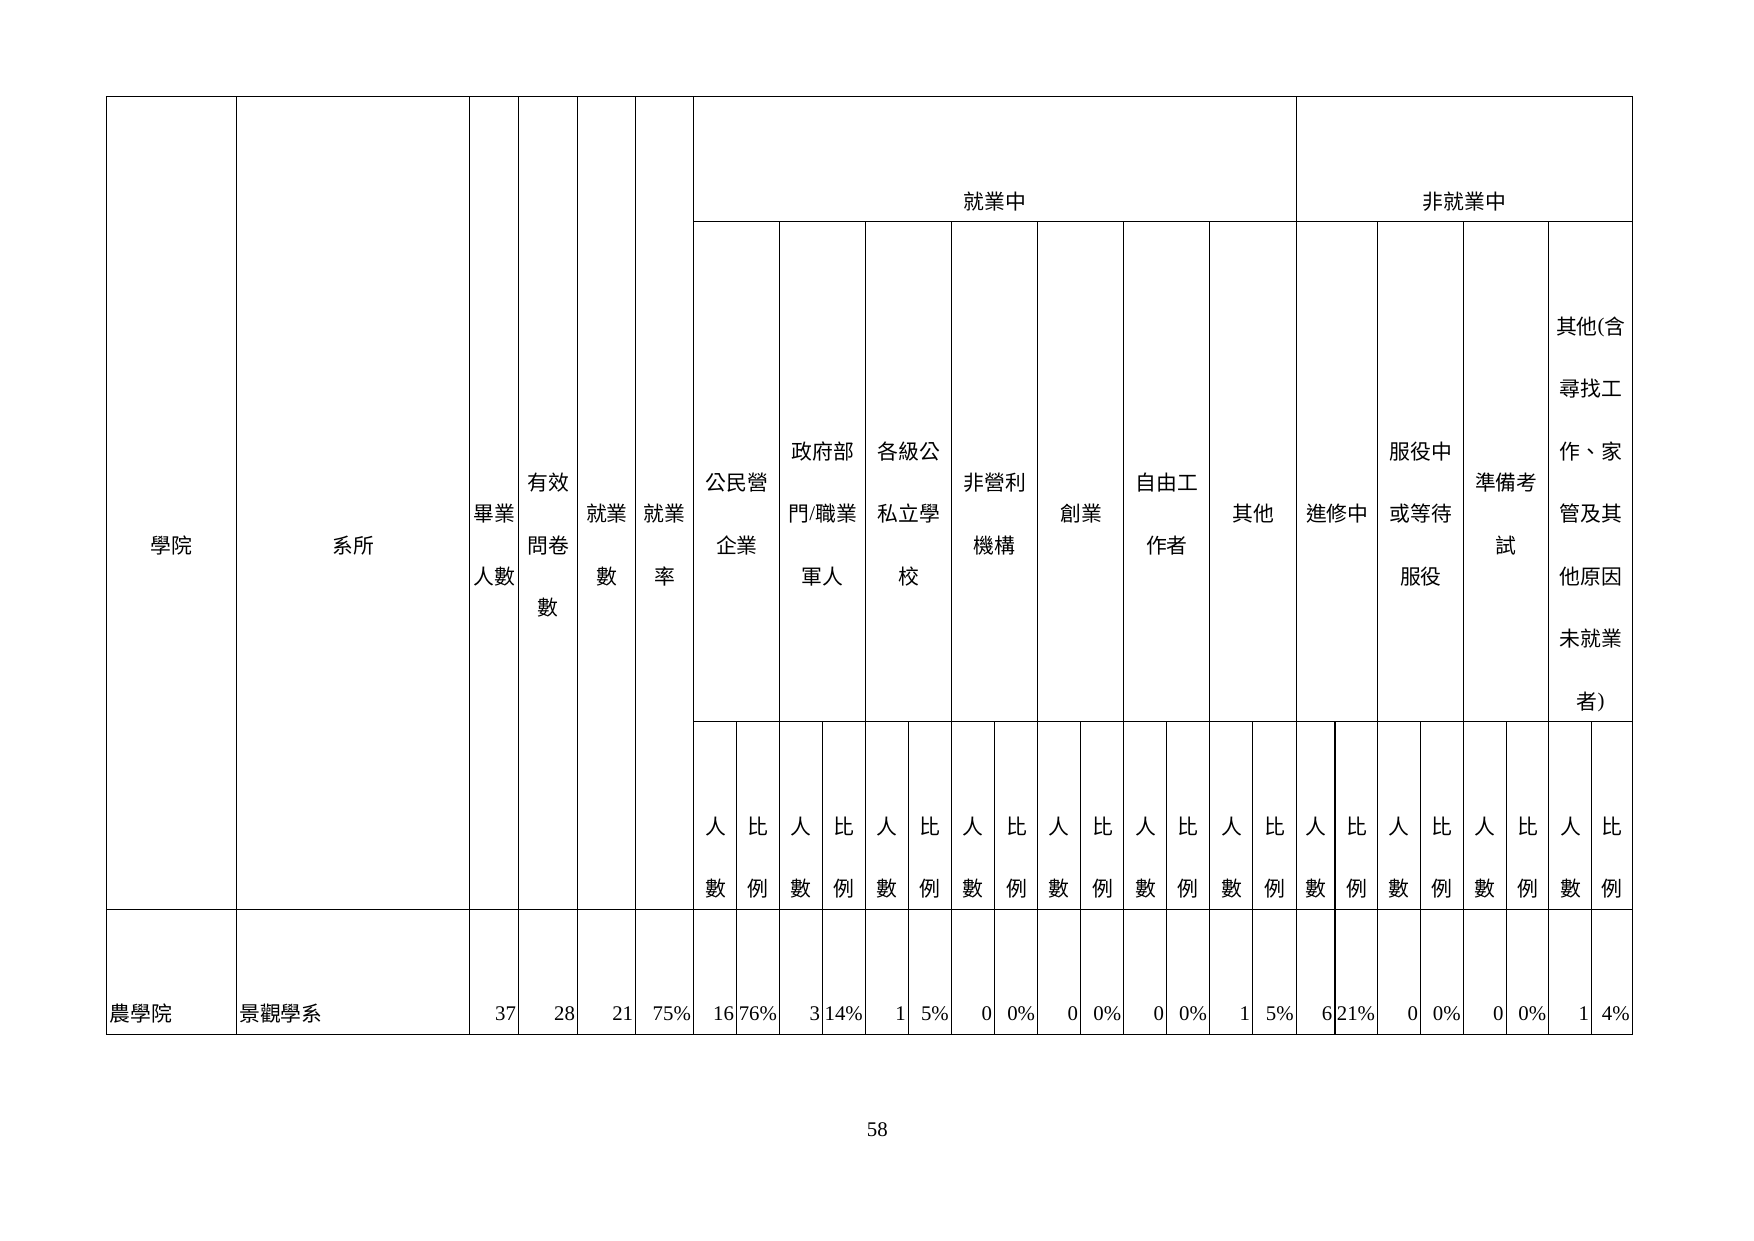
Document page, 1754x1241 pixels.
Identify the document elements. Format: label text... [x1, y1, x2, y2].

table_cell 人數 [780, 722, 822, 908]
table_cell 進修中 [1297, 222, 1377, 721]
table_cell 0% [1081, 910, 1123, 1033]
table_cell 14% [823, 910, 865, 1033]
table_cell 比例 [1253, 722, 1296, 908]
table_cell 人數 [1464, 722, 1506, 908]
table_cell 比例 [823, 722, 865, 908]
table_cell 4% [1592, 910, 1632, 1033]
table_cell 76% [737, 910, 779, 1033]
table_cell 0% [1167, 910, 1209, 1033]
table_cell 人數 [1378, 722, 1420, 908]
table_cell 比例 [1081, 722, 1123, 908]
table_cell 其他(含尋找工作、家管及其他原因未就業者) [1549, 222, 1632, 721]
table_header 系所 [237, 97, 469, 908]
table_cell 比例 [737, 722, 779, 908]
table_cell 0 [1124, 910, 1166, 1033]
table_cell 比例 [909, 722, 951, 908]
table_cell 0% [995, 910, 1037, 1033]
table_cell 0 [1038, 910, 1080, 1033]
table_header 就業中 [694, 97, 1296, 221]
table_cell 人數 [1549, 722, 1591, 908]
table_cell 比例 [1336, 722, 1377, 908]
table_cell 5% [1253, 910, 1296, 1033]
table_cell 0% [1421, 910, 1463, 1033]
table_header 畢業人數 [470, 97, 518, 908]
table_header 就業率 [636, 97, 693, 908]
table_cell 0 [1464, 910, 1506, 1033]
table_header 學院 [107, 97, 236, 908]
table_cell 0 [1378, 910, 1420, 1033]
table_cell 農學院 [107, 910, 236, 1033]
table_cell 準備考試 [1464, 222, 1548, 721]
table_cell 人數 [952, 722, 994, 908]
table_cell 自由工作者 [1124, 222, 1209, 721]
table_cell 公民營企業 [694, 222, 779, 721]
table_cell 景觀學系 [237, 910, 469, 1033]
table_cell 1 [866, 910, 908, 1033]
table_cell 比例 [995, 722, 1037, 908]
table_cell 比例 [1507, 722, 1548, 908]
table_cell 其他 [1210, 222, 1296, 721]
table_cell 0 [952, 910, 994, 1033]
table_cell 服役中或等待服役 [1378, 222, 1463, 721]
table_cell 各級公私立學校 [866, 222, 951, 721]
table_cell 人數 [1038, 722, 1080, 908]
table_cell 37 [470, 910, 518, 1033]
table_cell 1 [1210, 910, 1252, 1033]
table_cell 比例 [1421, 722, 1463, 908]
table_header 非就業中 [1297, 97, 1632, 221]
table_cell 創業 [1038, 222, 1123, 721]
table_cell 5% [909, 910, 951, 1033]
table_cell 3 [780, 910, 822, 1033]
table_header 就業數 [578, 97, 635, 908]
table_cell 0% [1507, 910, 1548, 1033]
table_cell 28 [519, 910, 577, 1033]
table_header 有效問卷數 [519, 97, 577, 908]
table_cell 6 [1297, 910, 1334, 1033]
table_cell 人數 [866, 722, 908, 908]
table_cell 21 [578, 910, 635, 1033]
table_cell 人數 [1210, 722, 1252, 908]
table_cell 比例 [1167, 722, 1209, 908]
table_cell 政府部門/職業軍人 [780, 222, 865, 721]
table_cell 人數 [1297, 722, 1334, 908]
table_cell 75% [636, 910, 693, 1033]
table_cell 非營利機構 [952, 222, 1037, 721]
table_cell 1 [1549, 910, 1591, 1033]
table_cell 16 [694, 910, 736, 1033]
table_cell 人數 [1124, 722, 1166, 908]
table_cell 人數 [694, 722, 736, 908]
table_cell 21% [1336, 910, 1377, 1033]
table_cell 比例 [1592, 722, 1632, 908]
